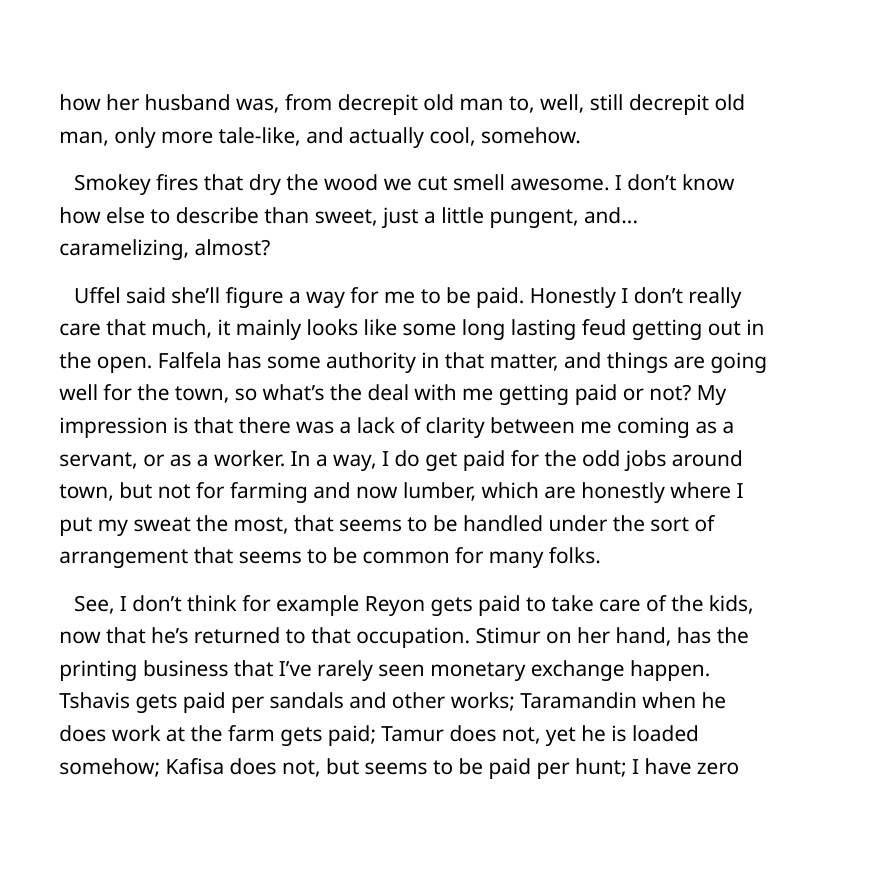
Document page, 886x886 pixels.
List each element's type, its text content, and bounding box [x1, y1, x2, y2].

text Smokey fires that dry the wood we cut smell awesome. I don’t know how else to describe than sweet, just a little pungent, and... caramelizing, almost? [59, 168, 768, 262]
text See, I don’t think for example Reyon gets paid to take care of the kids, now that he’s returned to that occupation. Stimur on her hand, has the printing business that I’ve rarely seen monetary exchange happen. Tshavis gets paid per sandals and other works; Taramandin when he does work at the farm gets paid; Tamur does not, yet he is loaded somehow; Kafisa does not, but seems to be paid per hunt; I have zero [59, 589, 768, 780]
text how her husband was, from decrepit old man to, well, still decrepit old man, only more tale-like, and actually cool, somehow. [59, 88, 768, 149]
text Uffel said she’ll figure a way for me to be paid. Honestly I don’t really care that much, it mainly looks like some long lasting feud getting out in the open. Falfela has some authority in that matter, and things are going well for the town, so what’s the deal with me getting paid or not? My impression is that there was a lack of clarity between me coming as a servant, or as a worker. In a way, I do get paid for the odd jobs around town, but not for farming and now lumber, which are honestly where I put my sweat the most, that seems to be handled under the sort of arrangement that seems to be common for many folks. [59, 281, 768, 570]
